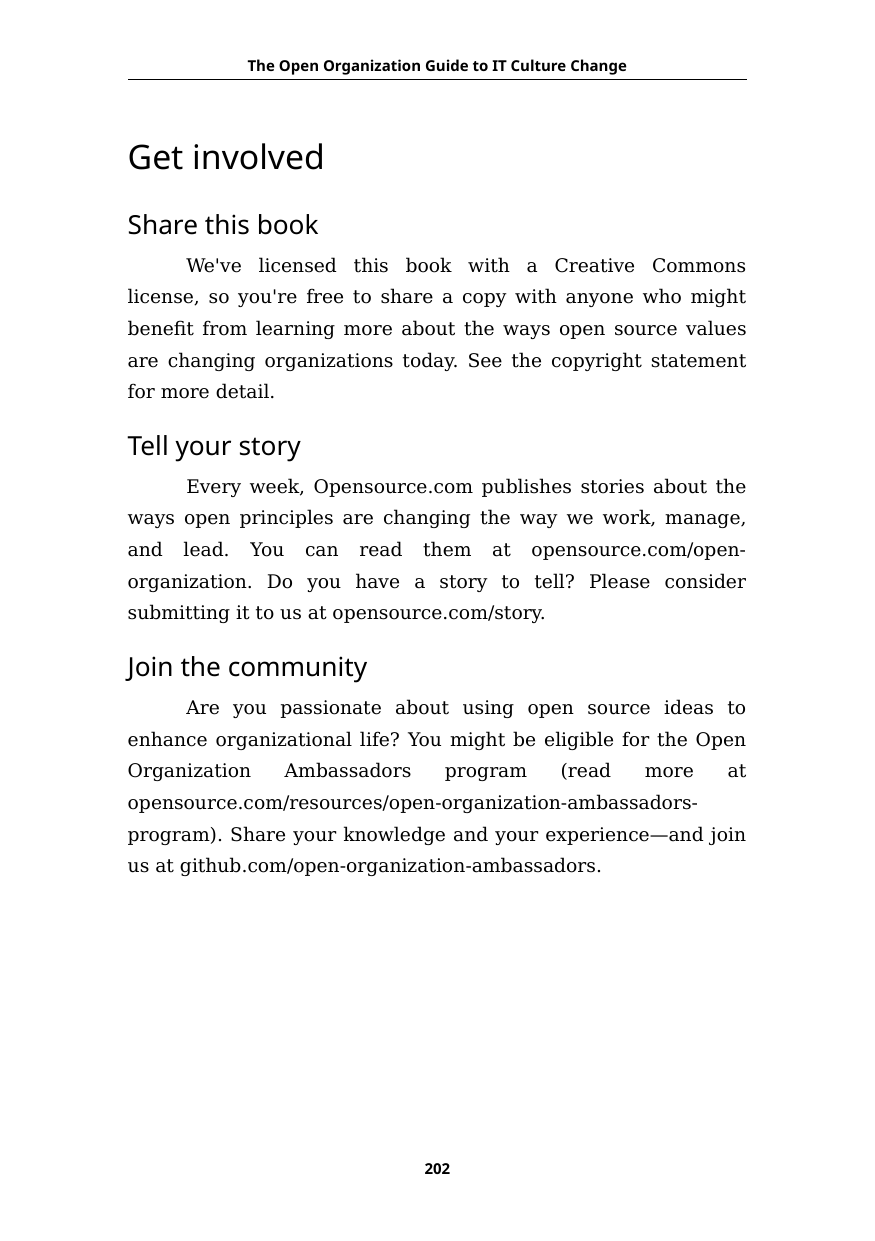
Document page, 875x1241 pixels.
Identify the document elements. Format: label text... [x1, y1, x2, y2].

subtitle Join the community [127, 649, 747, 684]
subtitle Share this book [127, 206, 747, 242]
text Every week, Opensource.com publishes stories about the ways open principles are changing the way we work, manage, and lead. You can read them at opensource.com/open-organization. Do you have a story to tell? Please consider submitting it to us at opensource.com/story. [127, 476, 747, 624]
subtitle Tell your story [127, 427, 747, 463]
text Are you passionate about using open source ideas to enhance organizational life? You might be eligible for the Open Organization Ambassadors program (read more at opensource.com/resources/open-organization-ambassadors-program). Share your knowledge and your experience—and join us at github.com/open-organization-ambassadors. [127, 697, 747, 877]
subtitle Get involved [127, 133, 747, 179]
text We've licensed this book with a Creative Commons license, so you're free to share a copy with anyone who might benefit from learning more about the ways open source values are changing organizations today. See the copyright statement for more detail. [127, 254, 747, 403]
